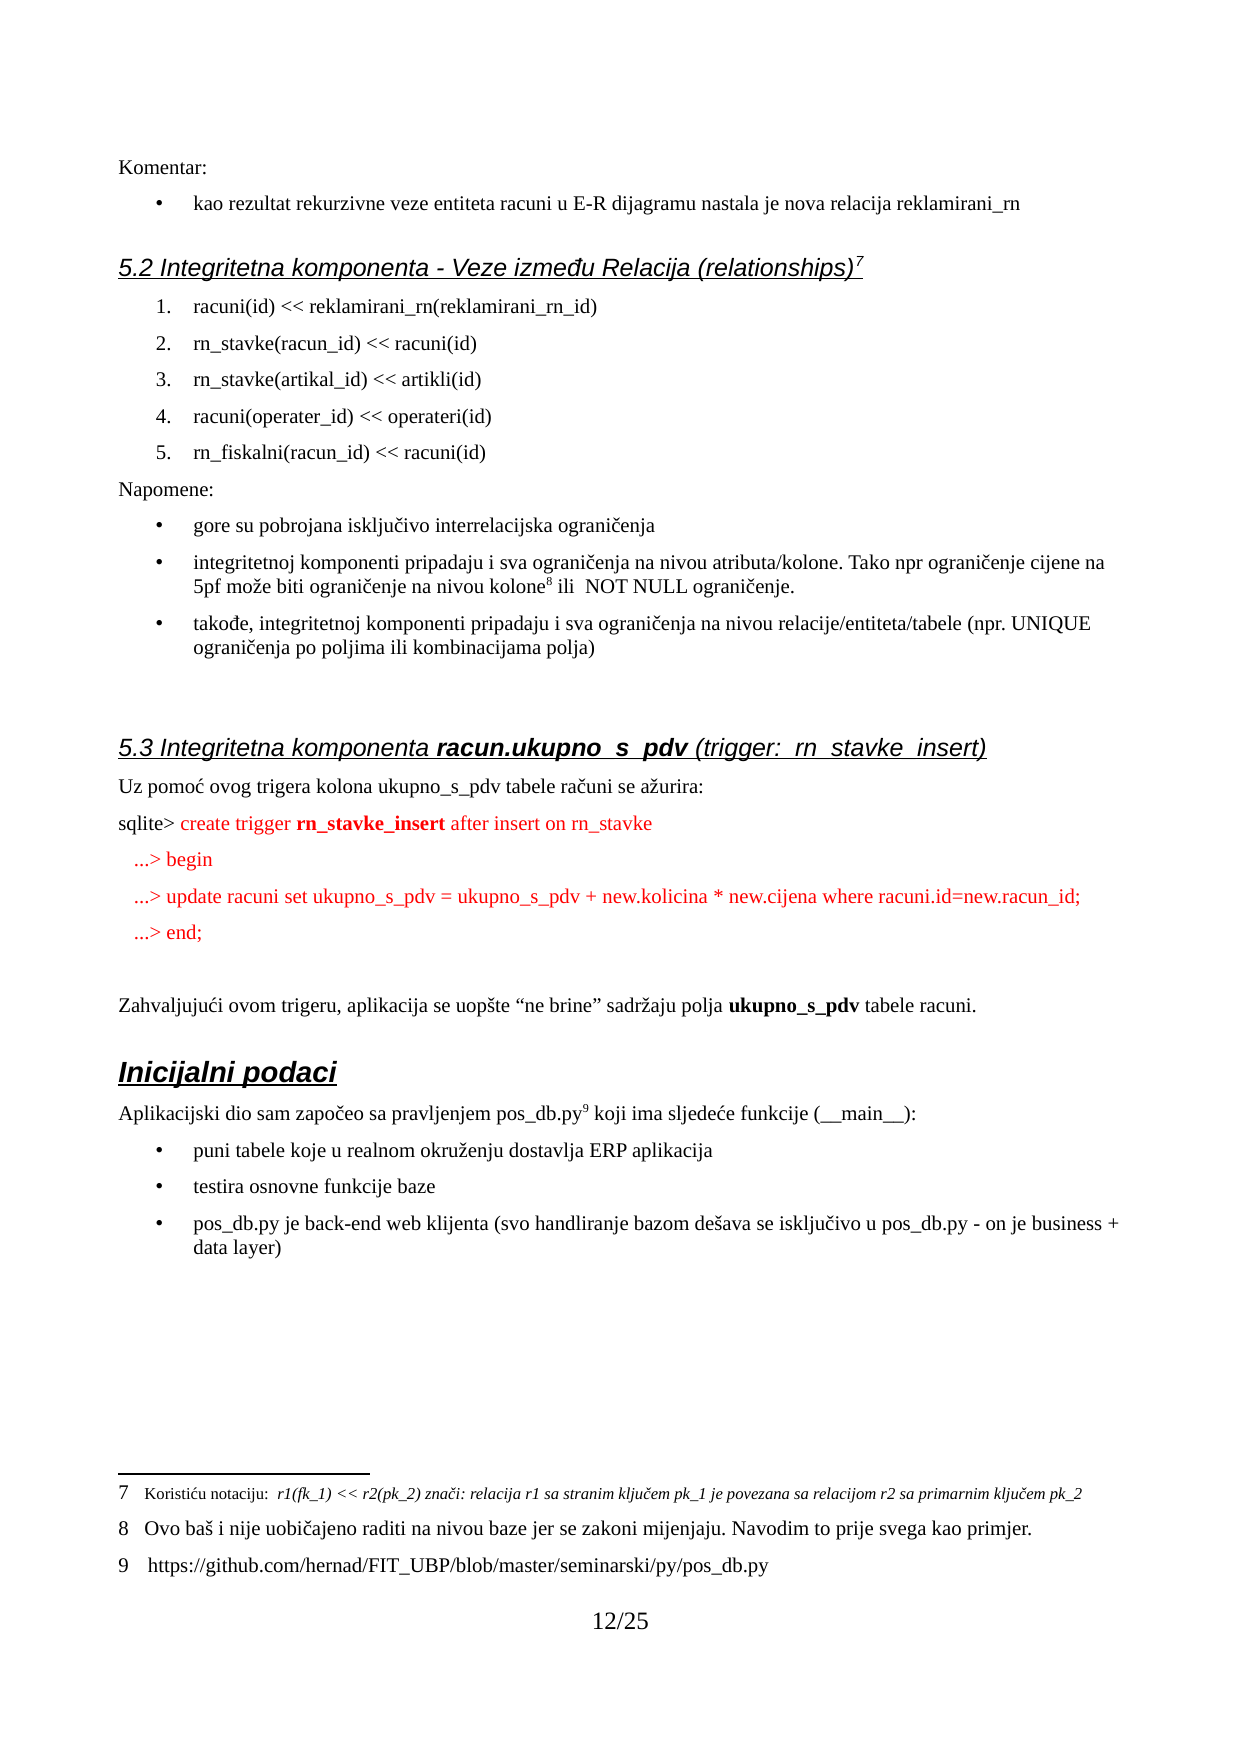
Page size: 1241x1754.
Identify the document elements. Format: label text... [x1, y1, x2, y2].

text Aplikacijski dio sam započeo sa pravljenjem pos_db.py koji ima sljedeće funkcije (__main__): [118, 1101, 1122, 1125]
text https://github.com/hernad/FIT_UBP/blob/master/seminarski/py/pos_db.py [118, 1553, 1122, 1577]
list pos_db.py je back-end web klijenta (svo handliranje bazom dešava se isključivo u pos_db.py - on je business + data layer) [156, 1211, 1122, 1259]
list Ovo baš i nije uobičajeno raditi na nivou baze jer se zakoni mijenjaju. Navodim to prije svega kao primjer. [118, 1516, 1122, 1540]
subtitle 5.3 Integritetna komponenta racun.ukupno_s_pdv (trigger: rn_stavke_insert) [118, 733, 1122, 762]
text ...> begin [118, 847, 1122, 871]
text sqlite> create trigger rn_stavke_insert after insert on rn_stavke [118, 811, 1122, 835]
text ...> end; [118, 920, 1122, 944]
list gore su pobrojana isključivo interrelacijska ograničenja [156, 513, 1122, 537]
text Komentar: [118, 155, 1122, 179]
list kao rezultat rekurzivne veze entiteta racuni u E-R dijagramu nastala je nova relacija reklamirani_rn [156, 191, 1122, 215]
list rn_fiskalni(racun_id) << racuni(id) [156, 440, 1122, 464]
text Uz pomoć ovog trigera kolona ukupno_s_pdv tabele računi se ažurira: [118, 774, 1122, 798]
list rn_stavke(artikal_id) << artikli(id) [156, 367, 1122, 391]
text Napomene: [118, 477, 1122, 501]
list racuni(id) << reklamirani_rn(reklamirani_rn_id) [156, 294, 1122, 318]
list racuni(operater_id) << operateri(id) [156, 404, 1122, 428]
subtitle Inicijalni podaci [118, 1055, 1122, 1088]
list takođe, integritetnoj komponenti pripadaju i sva ograničenja na nivou relacije/entiteta/tabele (npr. UNIQUE ograničenja po poljima ili kombinacijama polja) [156, 611, 1122, 659]
text Koristiću notaciju: r1(fk_1) << r2(pk_2) znači: relacija r1 sa stranim ključem pk_1 je povezana sa relacijom r2 sa primarnim ključem pk_2 [118, 1480, 1122, 1504]
subtitle 5.2 Integritetna komponenta - Veze između Relacija (relationships) [118, 253, 1122, 282]
list puni tabele koje u realnom okruženju dostavlja ERP aplikacija [156, 1138, 1122, 1162]
list rn_stavke(racun_id) << racuni(id) [156, 331, 1122, 355]
list integritetnoj komponenti pripadaju i sva ograničenja na nivou atributa/kolone. Tako npr ograničenje cijene na 5pf može biti ograničenje na nivou kolone ili NOT NULL ograničenje. [156, 550, 1122, 598]
list testira osnovne funkcije baze [156, 1174, 1122, 1198]
text Zahvaljujući ovom trigeru, aplikacija se uopšte “ne brine” sadržaju polja ukupno_s_pdv tabele racuni. [118, 993, 1122, 1017]
text ...> update racuni set ukupno_s_pdv = ukupno_s_pdv + new.kolicina * new.cijena where racuni.id=new.racun_id; [118, 884, 1122, 908]
